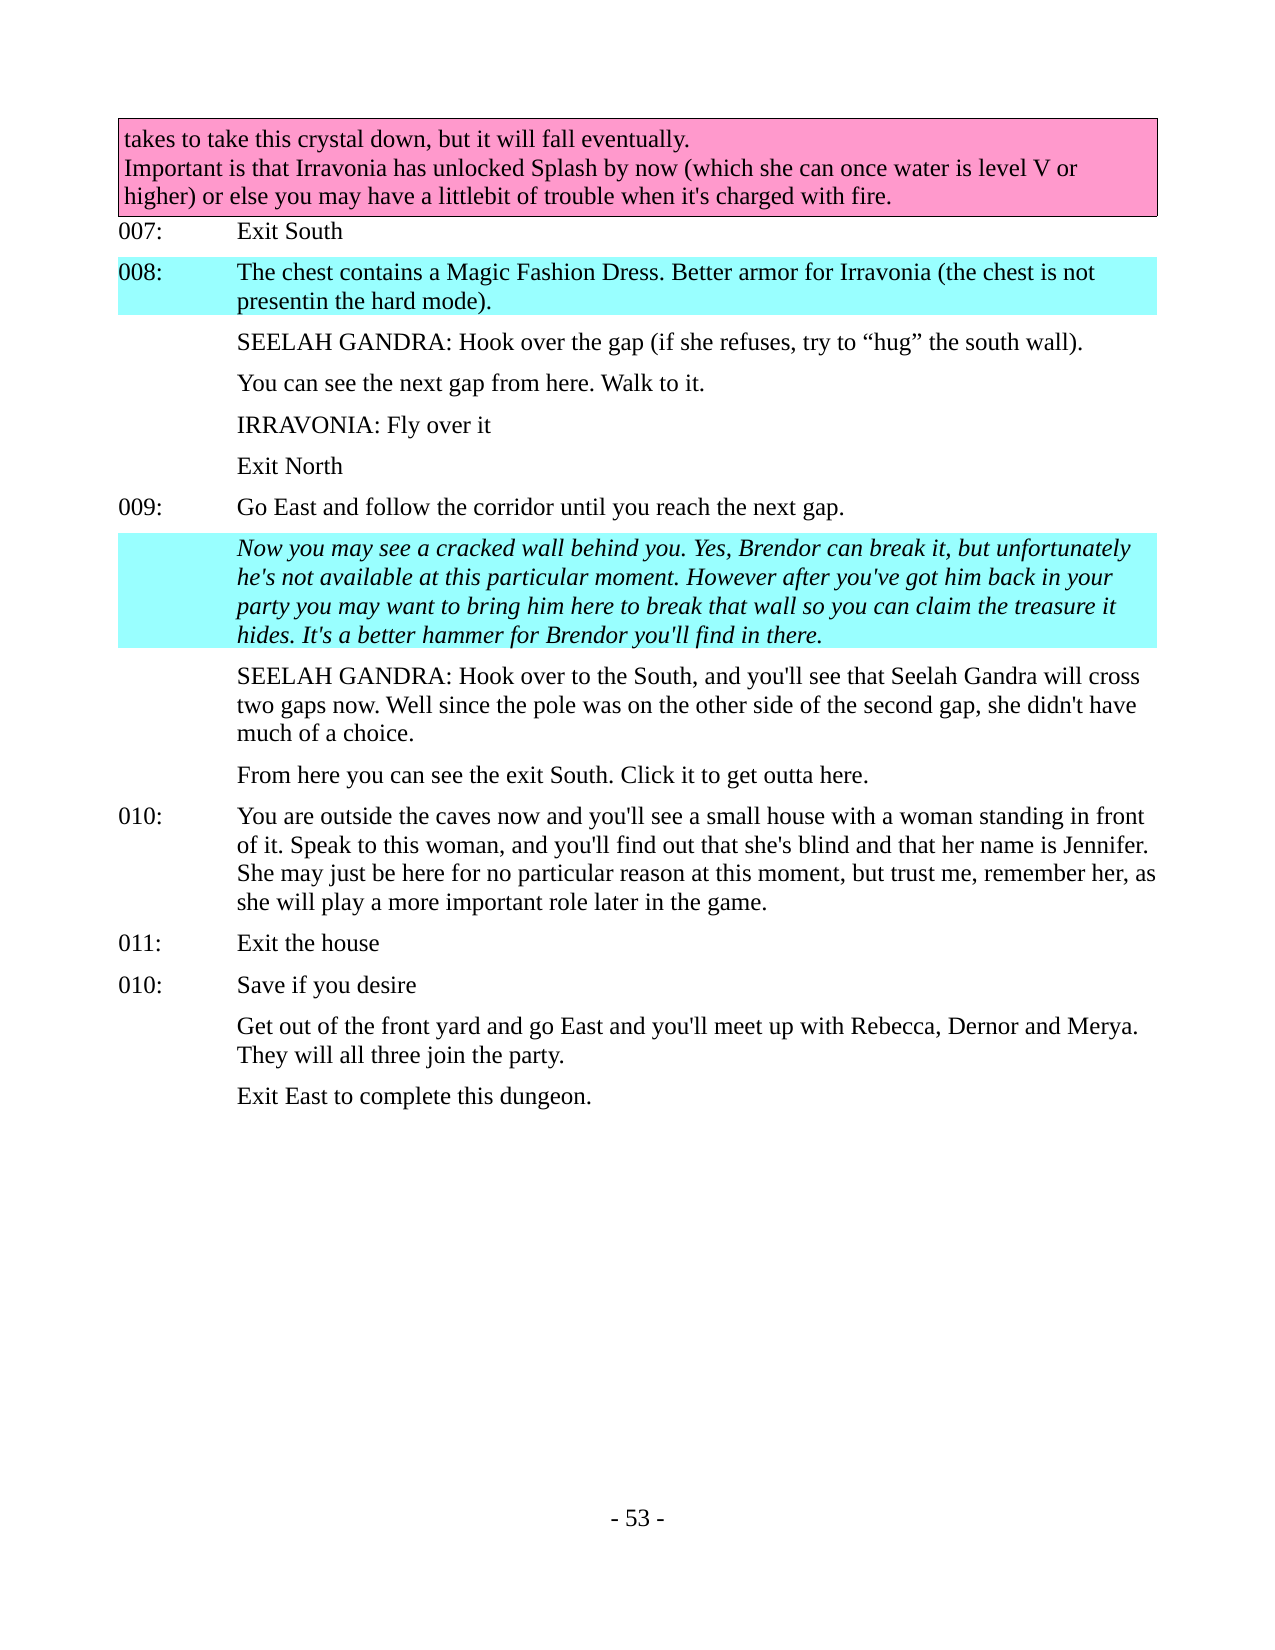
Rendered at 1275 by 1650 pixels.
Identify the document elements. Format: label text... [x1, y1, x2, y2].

table_cell takes to take this crystal down, but it will fall eventually. Important is that Irravonia has unlocked Splash by now (which she can once water is level V or higher) or else you may have a littlebit of trouble when it's charged with fire. [119, 119, 1157, 216]
text IRRAVONIA: Fly over it [118, 410, 1157, 438]
text Exit East to complete this dungeon. [118, 1081, 1157, 1110]
text 008: The chest contains a Magic Fashion Dress. Better armor for Irravonia (the chest is not presentin the hard mode). [118, 257, 1157, 315]
text 009: Go East and follow the corridor until you reach the next gap. [118, 492, 1157, 521]
text Exit North [118, 451, 1157, 480]
text Now you may see a cracked wall behind you. Yes, Brendor can break it, but unfortunately he's not available at this particular moment. However after you've got him back in your party you may want to bring him here to break that wall so you can claim the treasure it hides. It's a better hammer for Brendor you'll find in there. [118, 533, 1157, 648]
text 010: Save if you desire [118, 970, 1157, 998]
text SEELAH GANDRA: Hook over to the South, and you'll see that Seelah Gandra will cross two gaps now. Well since the pole was on the other side of the second gap, she didn't have much of a choice. [118, 661, 1157, 747]
text You can see the next gap from here. Walk to it. [118, 368, 1157, 397]
text SEELAH GANDRA: Hook over the gap (if she refuses, try to “hug” the south wall). [118, 327, 1157, 356]
text 007: Exit South [118, 217, 1157, 245]
text Get out of the front yard and go East and you'll meet up with Rebecca, Dernor and Merya. They will all three join the party. [118, 1011, 1157, 1068]
text From here you can see the exit South. Click it to get outta here. [118, 760, 1157, 788]
text 011: Exit the house [118, 928, 1157, 957]
text 010: You are outside the caves now and you'll see a small house with a woman standing in front of it. Speak to this woman, and you'll find out that she's blind and that her name is Jennifer. She may just be here for no particular reason at this moment, but trust me, remember her, as she will play a more important role later in the game. [118, 801, 1157, 916]
